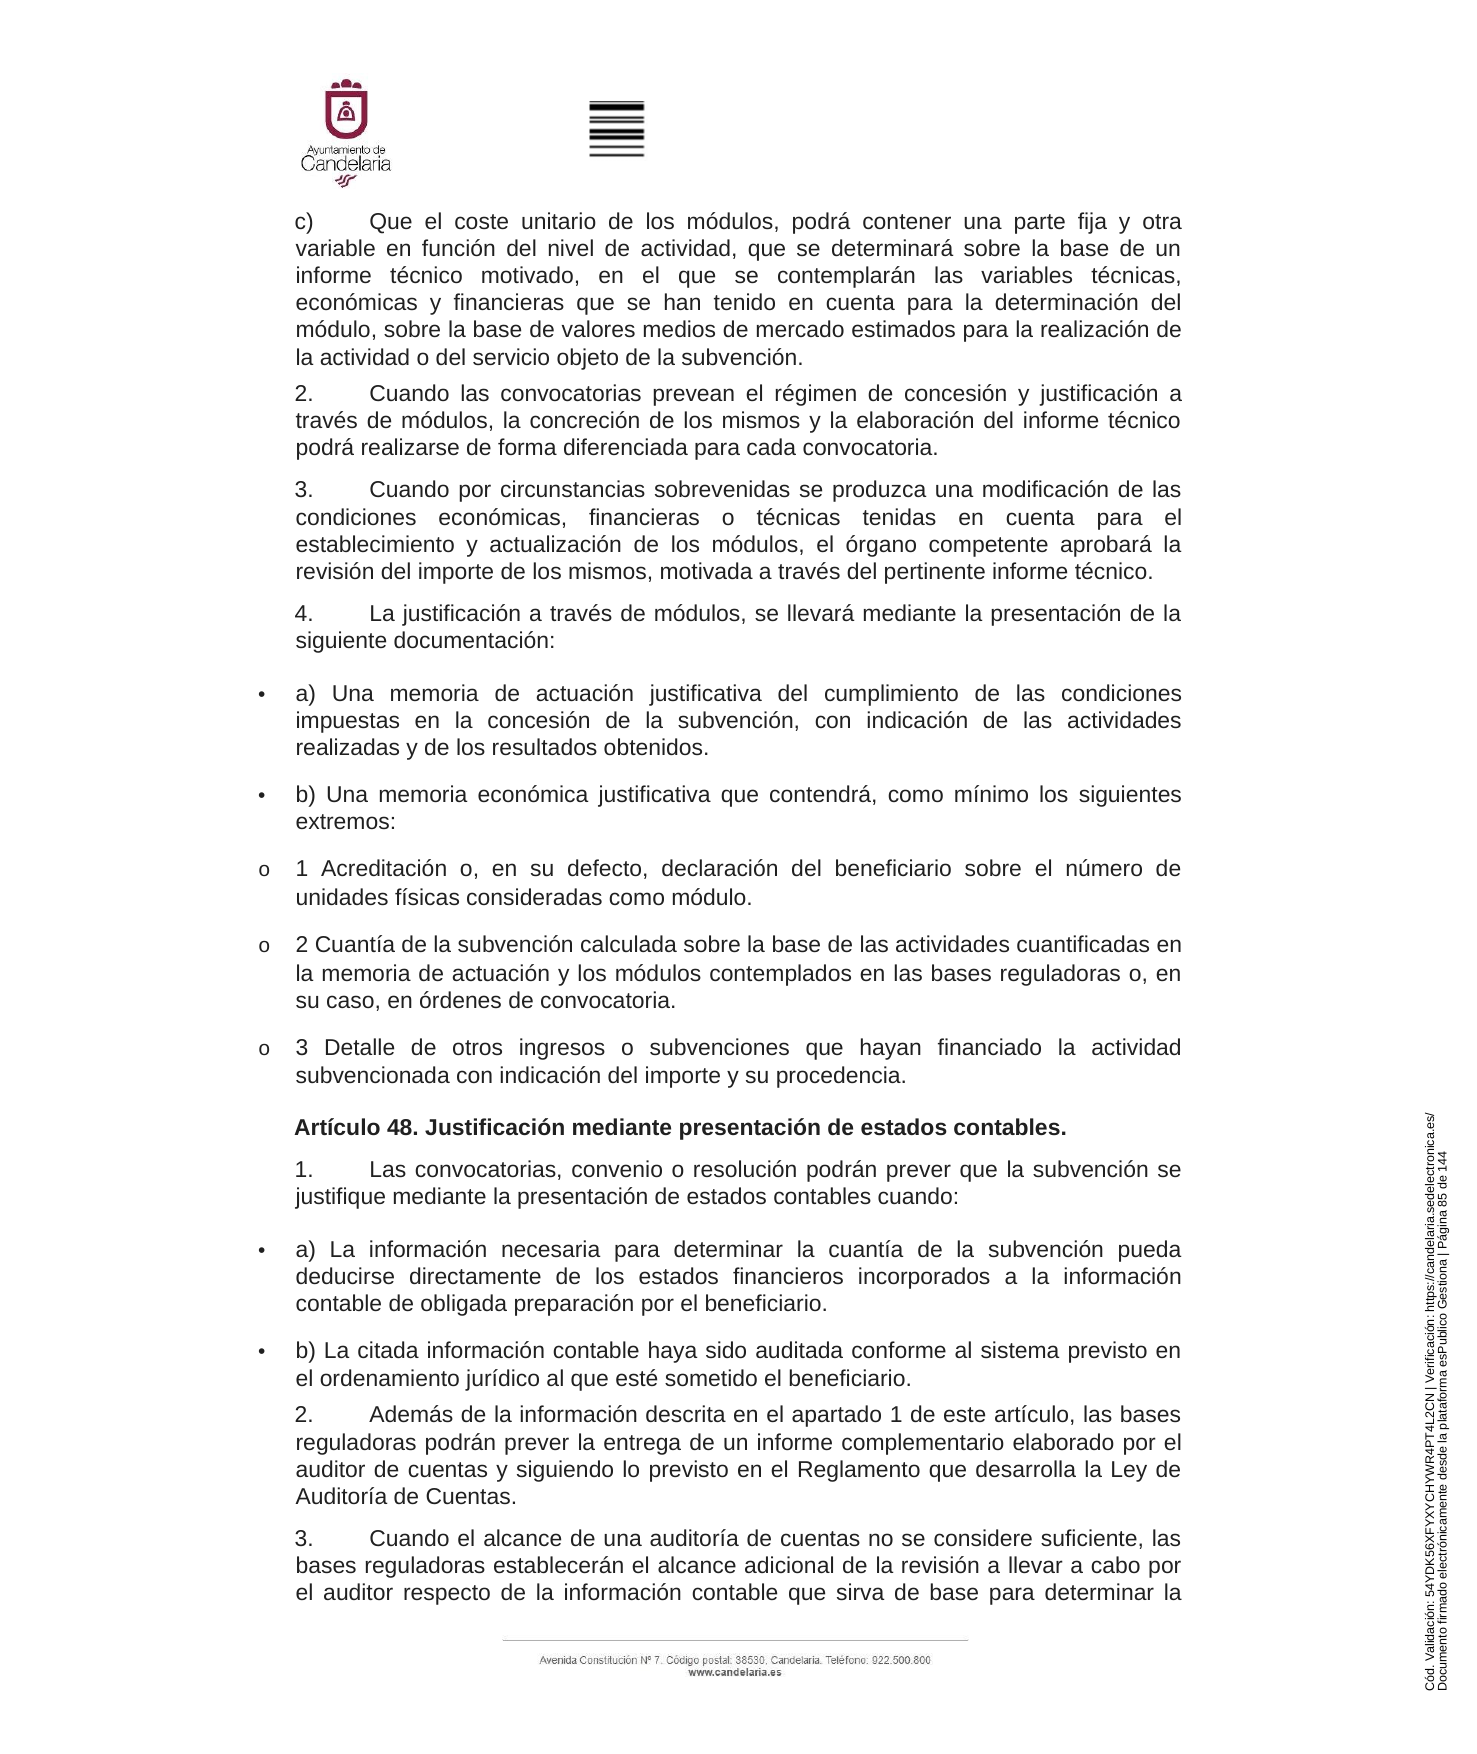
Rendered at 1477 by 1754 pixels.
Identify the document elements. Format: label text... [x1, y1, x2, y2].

list 2 Cuantía de la subvención calculada sobre la base de las actividades cuantificadas en la memoria de actuación y los módulos contemplados en las bases reguladoras o, en su caso, en órdenes de convocatoria. [258, 931, 1182, 1013]
list a) Una memoria de actuación justificativa del cumplimiento de las condiciones impuestas en la concesión de la subvención, con indicación de las actividades realizadas y de los resultados obtenidos. [258, 679, 1182, 760]
list a) La información necesaria para determinar la cuantía de la subvención pueda deducirse directamente de los estados financieros incorporados a la información contable de obligada preparación por el beneficiario. [258, 1236, 1182, 1316]
list Cuando el alcance de una auditoría de cuentas no se considere suficiente, las bases reguladoras establecerán el alcance adicional de la revisión a llevar a cabo por el auditor respecto de la información contable que sirva de base para determinar la [294, 1525, 1182, 1605]
list Además de la información descrita en el apartado 1 de este artículo, las bases reguladoras podrán prever la entrega de un informe complementario elaborado por el auditor de cuentas y siguiendo lo previsto en el Reglamento que desarrolla la Ley de Auditoría de Cuentas. [294, 1401, 1182, 1509]
text Artículo 48. Justificación mediante presentación de estados contables. [294, 1114, 1183, 1140]
list Las convocatorias, convenio o resolución podrán prever que la subvención se justifique mediante la presentación de estados contables cuando: [294, 1156, 1182, 1209]
list Que el coste unitario de los módulos, podrá contener una parte fija y otra variable en función del nivel de actividad, que se determinará sobre la base de un informe técnico motivado, en el que se contemplarán las variables técnicas, económicas y financieras que se han tenido en cuenta para la determinación del módulo, sobre la base de valores medios de mercado estimados para la realización de la actividad o del servicio objeto de la subvención. [294, 208, 1182, 370]
list b) La citada información contable haya sido auditada conforme al sistema previsto en el ordenamiento jurídico al que esté sometido el beneficiario. [258, 1337, 1182, 1391]
list Cuando por circunstancias sobrevenidas se produzca una modificación de las condiciones económicas, financieras o técnicas tenidas en cuenta para el establecimiento y actualización de los módulos, el órgano competente aprobará la revisión del importe de los mismos, motivada a través del pertinente informe técnico. [294, 476, 1182, 584]
list Cuando las convocatorias prevean el régimen de concesión y justificación a través de módulos, la concreción de los mismos y la elaboración del informe técnico podrá realizarse de forma diferenciada para cada convocatoria. [294, 380, 1182, 461]
list 3 Detalle de otros ingresos o subvenciones que hayan financiado la actividad subvencionada con indicación del importe y su procedencia. [258, 1034, 1182, 1088]
list 1 Acreditación o, en su defecto, declaración del beneficiario sobre el número de unidades físicas consideradas como módulo. [258, 855, 1182, 910]
list b) Una memoria económica justificativa que contendrá, como mínimo los siguientes extremos: [258, 781, 1182, 834]
list La justificación a través de módulos, se llevará mediante la presentación de la siguiente documentación: [294, 600, 1182, 653]
